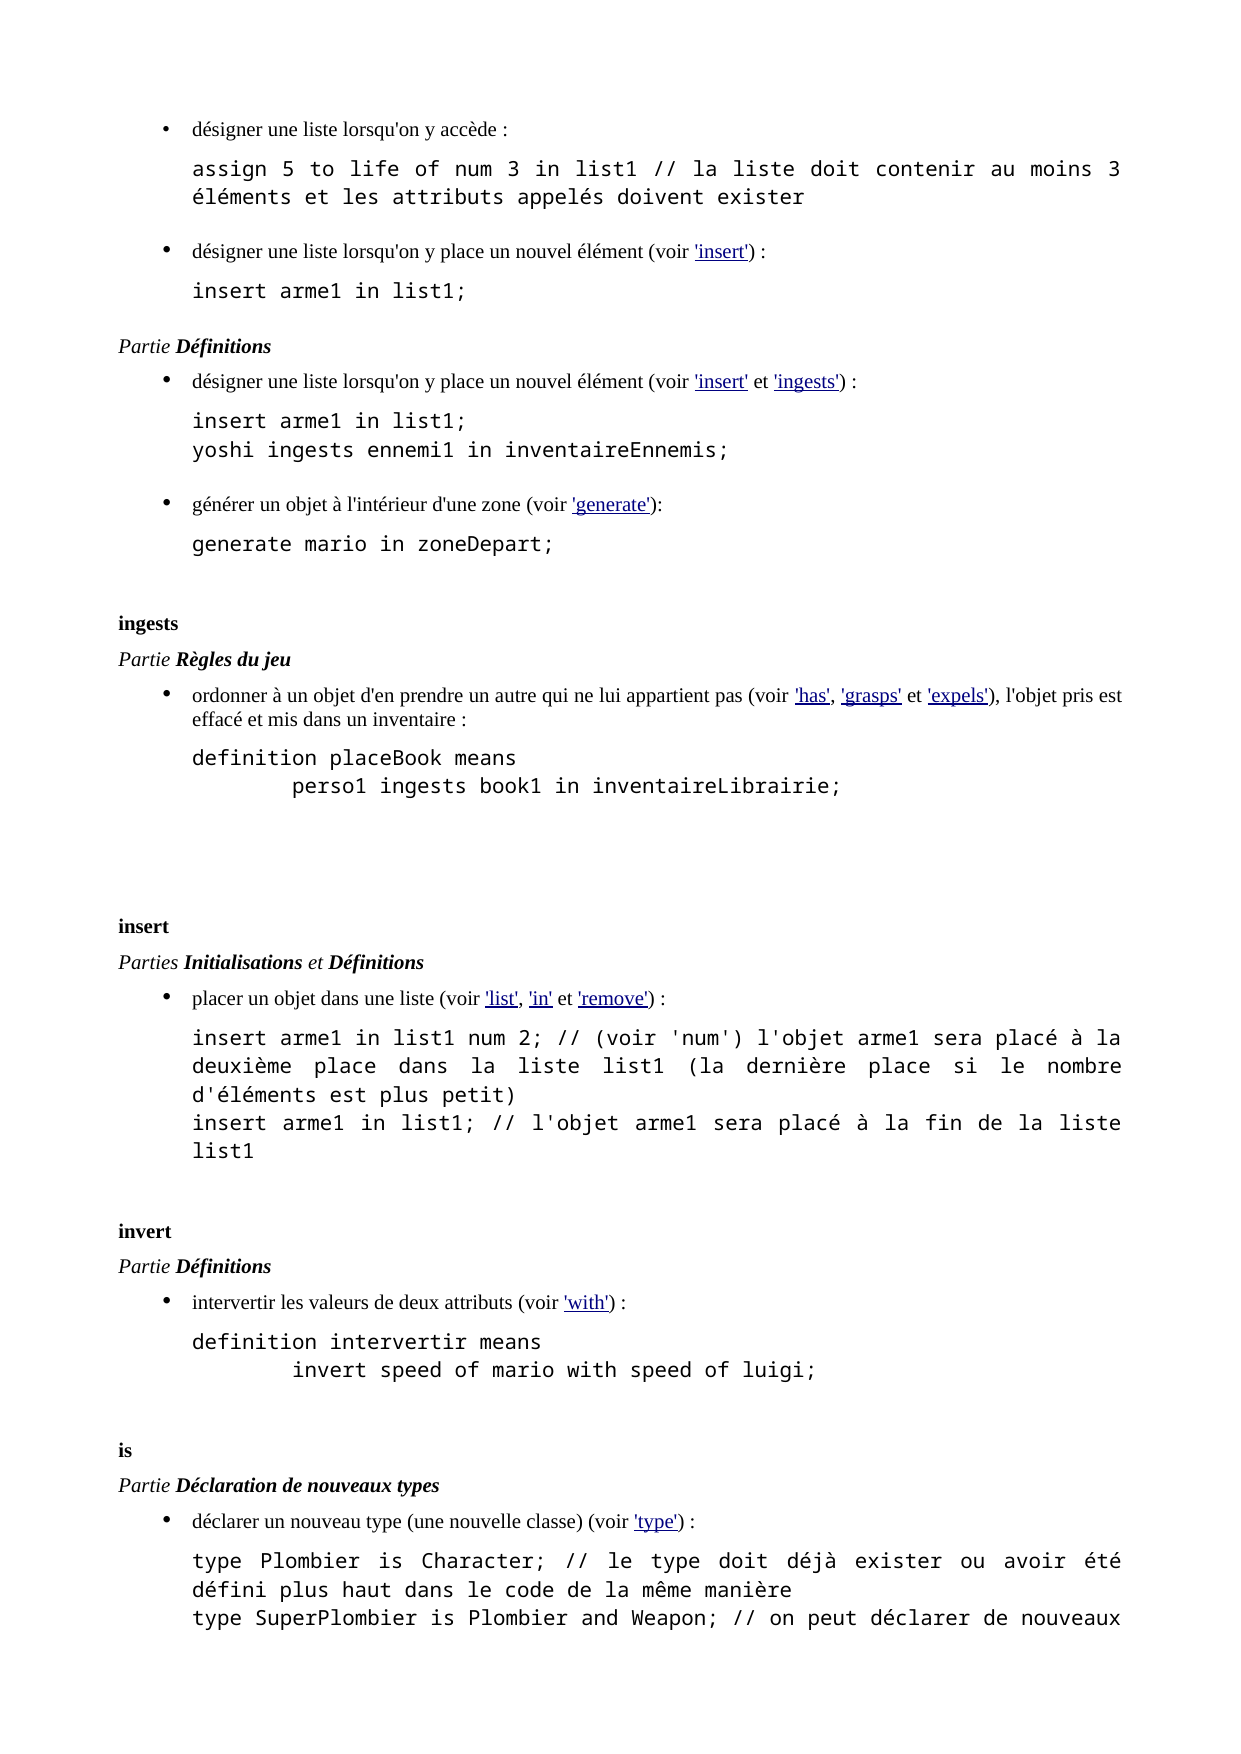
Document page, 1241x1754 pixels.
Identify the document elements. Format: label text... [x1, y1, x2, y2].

list désigner une liste lorsqu'on y place un nouvel élément (voir 'insert') : [162, 240, 1122, 264]
list type Plombier is Character; // le type doit déjà exister ou avoir été défini plus haut dans le code de la même manière [162, 1546, 1122, 1603]
text Partie Définitions [118, 1255, 1122, 1278]
subtitle insert [118, 915, 1122, 938]
list insert arme1 in list1; [162, 407, 1122, 435]
list generate mario in zoneDepart; [162, 529, 1122, 558]
list générer un objet à l'intérieur d'une zone (voir 'generate'): [162, 493, 1122, 517]
list type SuperPlombier is Plombier and Weapon; // on peut déclarer de nouveaux [162, 1603, 1122, 1632]
list ordonner à un objet d'en prendre un autre qui ne lui appartient pas (voir 'has', 'grasps' et 'expels'), l'objet pris est effacé et mis dans un inventaire : [162, 683, 1122, 731]
list assign 5 to life of num 3 in list1 // la liste doit contenir au moins 3 éléments et les attributs appelés doivent exister [162, 154, 1122, 211]
text Parties Initialisations et Définitions [118, 951, 1122, 974]
list yoshi ingests ennemi1 in inventaireEnnemis; [162, 435, 1122, 463]
list perso1 ingests book1 in inventaireLibrairie; [162, 772, 1122, 800]
list placer un objet dans une liste (voir 'list', 'in' et 'remove') : [162, 986, 1122, 1010]
subtitle invert [118, 1219, 1122, 1243]
text Partie Déclaration de nouveaux types [118, 1474, 1122, 1497]
text Partie Règles du jeu [118, 648, 1122, 671]
list désigner une liste lorsqu'on y accède : [162, 118, 1122, 141]
list déclarer un nouveau type (une nouvelle classe) (voir 'type') : [162, 1510, 1122, 1534]
list invert speed of mario with speed of luigi; [162, 1356, 1122, 1384]
list insert arme1 in list1; // l'objet arme1 sera placé à la fin de la liste list1 [162, 1108, 1122, 1165]
list intervertir les valeurs de deux attributs (voir 'with') : [162, 1291, 1122, 1315]
list désigner une liste lorsqu'on y place un nouvel élément (voir 'insert' et 'ingests') : [162, 370, 1122, 394]
text Partie Définitions [118, 334, 1122, 358]
list definition placeBook means [162, 743, 1122, 772]
list insert arme1 in list1; [162, 277, 1122, 305]
subtitle is [118, 1438, 1122, 1462]
list definition intervertir means [162, 1327, 1122, 1356]
list insert arme1 in list1 num 2; // (voir 'num') l'objet arme1 sera placé à la deuxième place dans la liste list1 (la dernière place si le nombre d'éléments est plus petit) [162, 1023, 1122, 1108]
subtitle ingests [118, 612, 1122, 635]
